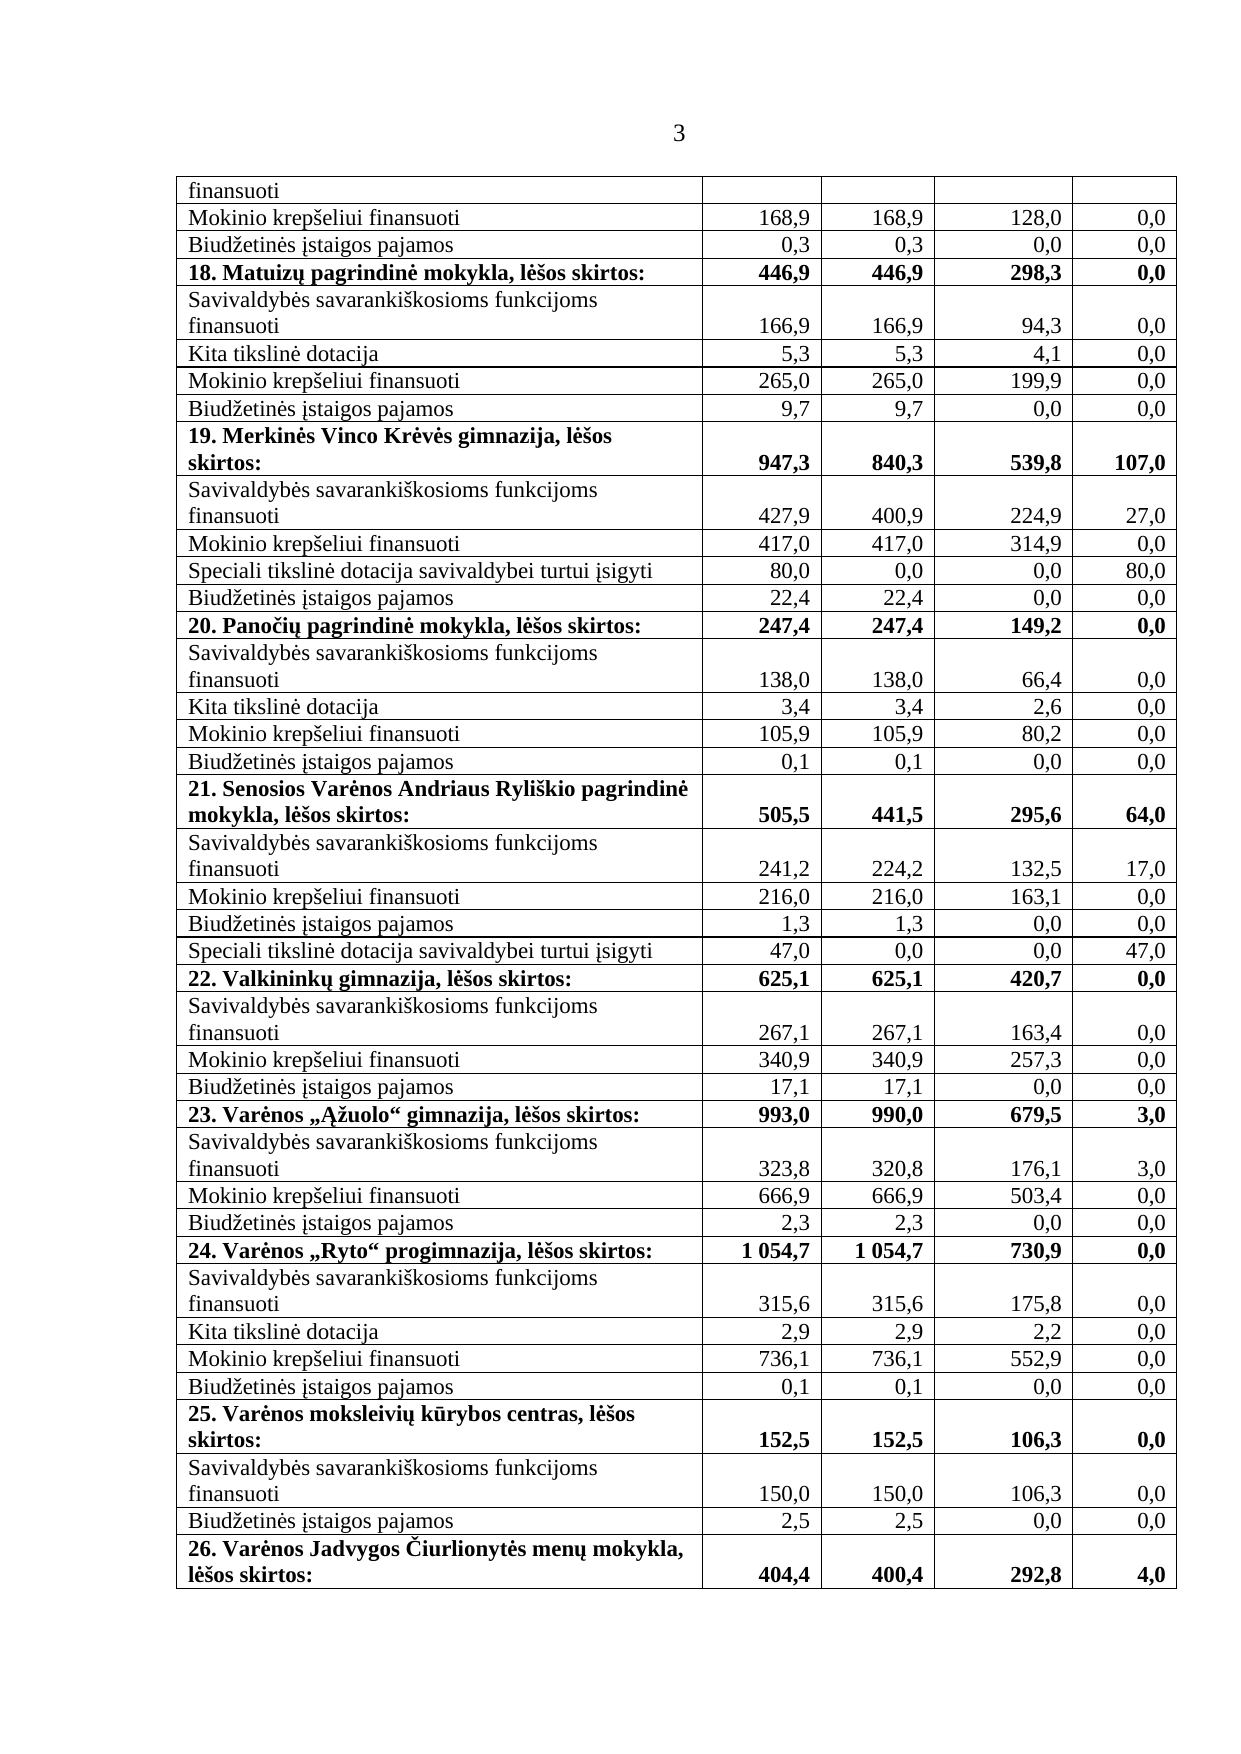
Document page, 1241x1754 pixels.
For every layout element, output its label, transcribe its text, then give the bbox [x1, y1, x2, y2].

table_cell 3,0 [1073, 1101, 1176, 1127]
table_cell 4,1 [935, 340, 1072, 366]
table_cell 25. Varėnos moksleivių kūrybos centras, lėšos skirtos: [177, 1400, 702, 1453]
table_cell 3,0 [1073, 1128, 1176, 1181]
table_cell 0,0 [935, 231, 1072, 258]
table_cell Kita tikslinė dotacija [177, 340, 702, 366]
table_cell 0,0 [1073, 883, 1176, 909]
table_cell 199,9 [935, 368, 1072, 394]
table_cell [1177, 719, 1182, 747]
table_cell 0,0 [1073, 1182, 1176, 1208]
table_cell 314,9 [935, 530, 1072, 556]
table_cell Biudžetinės įstaigos pajamos [177, 1508, 702, 1534]
table_cell 4,0 [1073, 1535, 1176, 1588]
table_cell [1177, 1073, 1182, 1100]
table_cell 0,0 [1073, 1209, 1176, 1236]
table_cell 17,0 [1073, 829, 1176, 882]
table_cell 505,5 [703, 775, 821, 828]
table_cell 21. Senosios Varėnos Andriaus Ryliškio pagrindinė mokykla, lėšos skirtos: [177, 775, 702, 828]
table_cell [1177, 828, 1182, 882]
table_cell 666,9 [703, 1182, 821, 1208]
table_cell Kita tikslinė dotacija [177, 693, 702, 719]
table_cell [1177, 1453, 1182, 1507]
table_cell 27,0 [1073, 476, 1176, 529]
table_cell 3,4 [822, 693, 934, 719]
table_cell 18. Matuizų pagrindinė mokykla, lėšos skirtos: [177, 259, 702, 285]
table_cell 0,0 [1073, 748, 1176, 774]
table_cell Mokinio krepšeliui finansuoti [177, 720, 702, 747]
table_cell Savivaldybės savarankiškosioms funkcijoms finansuoti [177, 1128, 702, 1181]
table_cell 340,9 [822, 1046, 934, 1072]
table_cell 417,0 [822, 530, 934, 556]
table_cell 168,9 [822, 204, 934, 230]
table_cell 0,0 [1073, 693, 1176, 719]
table_cell 19. Merkinės Vinco Krėvės gimnazija, lėšos skirtos: [177, 422, 702, 475]
table_cell [935, 177, 1072, 203]
table_cell [1177, 638, 1182, 692]
table_cell Biudžetinės įstaigos pajamos [177, 1373, 702, 1399]
table_cell 2,3 [703, 1209, 821, 1236]
table_cell 0,0 [935, 938, 1072, 964]
table_cell Savivaldybės savarankiškosioms funkcijoms finansuoti [177, 1454, 702, 1507]
table_cell 20. Panočių pagrindinė mokykla, lėšos skirtos: [177, 612, 702, 638]
table_cell 0,0 [1073, 639, 1176, 692]
table_cell [1177, 176, 1182, 203]
table_cell 138,0 [822, 639, 934, 692]
table_cell 80,0 [703, 557, 821, 583]
table_cell 320,8 [822, 1128, 934, 1181]
table_cell 2,9 [703, 1318, 821, 1344]
table_cell [1177, 230, 1182, 258]
table_cell Savivaldybės savarankiškosioms funkcijoms finansuoti [177, 639, 702, 692]
table_cell [1177, 774, 1182, 828]
table_cell 152,5 [703, 1400, 821, 1453]
table_cell [1177, 909, 1182, 936]
table_cell 0,0 [1073, 1400, 1176, 1453]
table_cell 224,2 [822, 829, 934, 882]
table_cell 0,0 [935, 557, 1072, 583]
table_cell 168,9 [703, 204, 821, 230]
table_cell 132,5 [935, 829, 1072, 882]
table_cell 26. Varėnos Jadvygos Čiurlionytės menų mokykla, lėšos skirtos: [177, 1535, 702, 1588]
table_cell finansuoti [177, 177, 702, 203]
table_cell 224,9 [935, 476, 1072, 529]
table_cell 17,1 [822, 1074, 934, 1100]
table_cell 0,0 [1073, 1237, 1176, 1263]
table_cell 0,0 [1073, 1345, 1176, 1372]
table_cell 736,1 [703, 1345, 821, 1372]
table_cell 0,0 [1073, 1074, 1176, 1100]
table_cell 149,2 [935, 612, 1072, 638]
table_cell 5,3 [822, 340, 934, 366]
table_cell [1177, 203, 1182, 230]
table_cell [1177, 936, 1182, 964]
table_cell [1177, 1263, 1182, 1317]
table_cell Mokinio krepšeliui finansuoti [177, 530, 702, 556]
table_cell 176,1 [935, 1128, 1072, 1181]
table_cell [1177, 584, 1182, 611]
table_cell 990,0 [822, 1101, 934, 1127]
table_cell 0,0 [935, 585, 1072, 611]
table_cell 0,3 [703, 231, 821, 258]
table_cell 417,0 [703, 530, 821, 556]
table_cell [1177, 1045, 1182, 1072]
table_cell 2,9 [822, 1318, 934, 1344]
table_cell [1177, 394, 1182, 421]
table_cell 94,3 [935, 286, 1072, 339]
table_cell 0,0 [1073, 585, 1176, 611]
table_cell 9,7 [822, 395, 934, 421]
table_cell 163,4 [935, 992, 1072, 1045]
table_cell 22. Valkininkų gimnazija, lėšos skirtos: [177, 965, 702, 991]
table_cell 420,7 [935, 965, 1072, 991]
table_cell 1 054,7 [703, 1237, 821, 1263]
table_cell [1177, 991, 1182, 1045]
table_cell 105,9 [703, 720, 821, 747]
table_cell 257,3 [935, 1046, 1072, 1072]
table_cell [1177, 1127, 1182, 1181]
table_cell 1,3 [822, 910, 934, 936]
table_cell 0,0 [1073, 340, 1176, 366]
table_cell 503,4 [935, 1182, 1072, 1208]
table_cell [1177, 1208, 1182, 1236]
table_cell [1177, 1507, 1182, 1534]
table_cell [1177, 475, 1182, 529]
table_cell [1177, 339, 1182, 366]
table_cell 0,0 [1073, 1508, 1176, 1534]
table_cell 679,5 [935, 1101, 1072, 1127]
table_cell Savivaldybės savarankiškosioms funkcijoms finansuoti [177, 829, 702, 882]
table_cell [1177, 556, 1182, 583]
table_cell 247,4 [822, 612, 934, 638]
table_cell [1177, 1534, 1182, 1588]
table_cell [1177, 1317, 1182, 1344]
table_cell 138,0 [703, 639, 821, 692]
table_cell 0,0 [1073, 910, 1176, 936]
table_cell 0,1 [703, 748, 821, 774]
table_cell [822, 177, 934, 203]
table_cell [1177, 692, 1182, 719]
table_cell Biudžetinės įstaigos pajamos [177, 910, 702, 936]
table_cell 441,5 [822, 775, 934, 828]
table_cell 446,9 [703, 259, 821, 285]
table_cell 9,7 [703, 395, 821, 421]
table_cell Biudžetinės įstaigos pajamos [177, 585, 702, 611]
table_cell [1177, 1399, 1182, 1453]
table_cell 0,0 [1073, 368, 1176, 394]
table_cell 323,8 [703, 1128, 821, 1181]
table_cell 539,8 [935, 422, 1072, 475]
table_cell 241,2 [703, 829, 821, 882]
table_cell 163,1 [935, 883, 1072, 909]
table_cell Savivaldybės savarankiškosioms funkcijoms finansuoti [177, 1264, 702, 1317]
table_cell 247,4 [703, 612, 821, 638]
table_cell 64,0 [1073, 775, 1176, 828]
table_cell 295,6 [935, 775, 1072, 828]
table_cell [1177, 1100, 1182, 1127]
table_cell 993,0 [703, 1101, 821, 1127]
table_cell 947,3 [703, 422, 821, 475]
table_cell [1177, 366, 1182, 394]
table_cell Mokinio krepšeliui finansuoti [177, 204, 702, 230]
table_cell Biudžetinės įstaigos pajamos [177, 1209, 702, 1236]
table_cell 80,0 [1073, 557, 1176, 583]
table_cell 730,9 [935, 1237, 1072, 1263]
table_cell [1177, 421, 1182, 475]
table_cell 0,1 [703, 1373, 821, 1399]
table_cell 2,6 [935, 693, 1072, 719]
table_cell [1177, 529, 1182, 556]
table_cell 0,0 [1073, 992, 1176, 1045]
table_cell Savivaldybės savarankiškosioms funkcijoms finansuoti [177, 476, 702, 529]
table_cell 267,1 [822, 992, 934, 1045]
table_cell [1073, 177, 1176, 203]
table_cell Biudžetinės įstaigos pajamos [177, 231, 702, 258]
table_cell Mokinio krepšeliui finansuoti [177, 1046, 702, 1072]
table_cell 298,3 [935, 259, 1072, 285]
table_cell Biudžetinės įstaigos pajamos [177, 1074, 702, 1100]
table_cell [1177, 1344, 1182, 1372]
table_cell 23. Varėnos „Ąžuolo“ gimnazija, lėšos skirtos: [177, 1101, 702, 1127]
table_cell Mokinio krepšeliui finansuoti [177, 883, 702, 909]
table_cell 2,5 [822, 1508, 934, 1534]
table_cell 107,0 [1073, 422, 1176, 475]
table_cell 47,0 [1073, 938, 1176, 964]
table_cell 166,9 [703, 286, 821, 339]
table_cell 2,3 [822, 1209, 934, 1236]
table_cell 446,9 [822, 259, 934, 285]
table_cell 166,9 [822, 286, 934, 339]
table_cell 216,0 [703, 883, 821, 909]
table_cell 666,9 [822, 1182, 934, 1208]
table_cell 0,0 [1073, 530, 1176, 556]
table_cell 2,5 [703, 1508, 821, 1534]
table_cell 400,9 [822, 476, 934, 529]
table_cell [1177, 611, 1182, 638]
table_cell [1177, 964, 1182, 991]
table_cell [703, 177, 821, 203]
table_cell 0,0 [822, 557, 934, 583]
table_cell 0,1 [822, 1373, 934, 1399]
table_cell 552,9 [935, 1345, 1072, 1372]
table_cell 47,0 [703, 938, 821, 964]
table_cell 216,0 [822, 883, 934, 909]
table_cell 106,3 [935, 1454, 1072, 1507]
table_cell 17,1 [703, 1074, 821, 1100]
table_cell 0,0 [1073, 1454, 1176, 1507]
table_cell Kita tikslinė dotacija [177, 1318, 702, 1344]
table_cell 340,9 [703, 1046, 821, 1072]
table_cell [1177, 747, 1182, 774]
table_cell 128,0 [935, 204, 1072, 230]
table_cell 427,9 [703, 476, 821, 529]
table_cell 3,4 [703, 693, 821, 719]
table_cell 106,3 [935, 1400, 1072, 1453]
table_cell 0,0 [1073, 1046, 1176, 1072]
table_cell 1,3 [703, 910, 821, 936]
table_cell 150,0 [703, 1454, 821, 1507]
table_cell 0,0 [822, 938, 934, 964]
table_cell Mokinio krepšeliui finansuoti [177, 1345, 702, 1372]
table_cell 625,1 [822, 965, 934, 991]
table_cell 0,0 [935, 1209, 1072, 1236]
table_cell 5,3 [703, 340, 821, 366]
table_cell 736,1 [822, 1345, 934, 1372]
table_cell 625,1 [703, 965, 821, 991]
table_cell 0,0 [935, 1373, 1072, 1399]
table_cell Savivaldybės savarankiškosioms funkcijoms finansuoti [177, 286, 702, 339]
table_cell 0,0 [1073, 1373, 1176, 1399]
table_cell 0,0 [1073, 612, 1176, 638]
table_cell [1177, 258, 1182, 285]
table_cell 400,4 [822, 1535, 934, 1588]
table_cell 0,0 [1073, 204, 1176, 230]
table_cell 22,4 [703, 585, 821, 611]
table_cell [1177, 1372, 1182, 1399]
table_cell 0,0 [1073, 259, 1176, 285]
table_cell 80,2 [935, 720, 1072, 747]
table_cell 1 054,7 [822, 1237, 934, 1263]
table_cell 0,0 [1073, 965, 1176, 991]
table_cell 2,2 [935, 1318, 1072, 1344]
table_cell Mokinio krepšeliui finansuoti [177, 368, 702, 394]
table_cell 0,3 [822, 231, 934, 258]
table_cell Speciali tikslinė dotacija savivaldybei turtui įsigyti [177, 938, 702, 964]
table_cell 0,0 [1073, 395, 1176, 421]
table_cell 150,0 [822, 1454, 934, 1507]
table_cell 0,0 [1073, 720, 1176, 747]
table_cell 267,1 [703, 992, 821, 1045]
table_cell 0,0 [1073, 286, 1176, 339]
table_cell [1177, 285, 1182, 339]
table_cell 105,9 [822, 720, 934, 747]
table_cell 0,1 [822, 748, 934, 774]
table_cell [1177, 882, 1182, 909]
table_cell 0,0 [935, 748, 1072, 774]
table_cell 66,4 [935, 639, 1072, 692]
table_cell 0,0 [935, 395, 1072, 421]
table_cell 0,0 [935, 1074, 1072, 1100]
table_cell 152,5 [822, 1400, 934, 1453]
table_cell Savivaldybės savarankiškosioms funkcijoms finansuoti [177, 992, 702, 1045]
table_cell 24. Varėnos „Ryto“ progimnazija, lėšos skirtos: [177, 1237, 702, 1263]
table_cell 0,0 [935, 1508, 1072, 1534]
table_cell [1177, 1181, 1182, 1208]
table_cell 22,4 [822, 585, 934, 611]
table_cell Mokinio krepšeliui finansuoti [177, 1182, 702, 1208]
table_cell Biudžetinės įstaigos pajamos [177, 395, 702, 421]
table_cell 175,8 [935, 1264, 1072, 1317]
table_cell 265,0 [822, 368, 934, 394]
table_cell Speciali tikslinė dotacija savivaldybei turtui įsigyti [177, 557, 702, 583]
table_cell 404,4 [703, 1535, 821, 1588]
table_cell 0,0 [935, 910, 1072, 936]
table_cell 840,3 [822, 422, 934, 475]
table_cell 265,0 [703, 368, 821, 394]
table_cell [1177, 1236, 1182, 1263]
table_cell 0,0 [1073, 1264, 1176, 1317]
table_cell 292,8 [935, 1535, 1072, 1588]
table_cell Biudžetinės įstaigos pajamos [177, 748, 702, 774]
table_cell 0,0 [1073, 231, 1176, 258]
table_cell 315,6 [822, 1264, 934, 1317]
table_cell 315,6 [703, 1264, 821, 1317]
table_cell 0,0 [1073, 1318, 1176, 1344]
